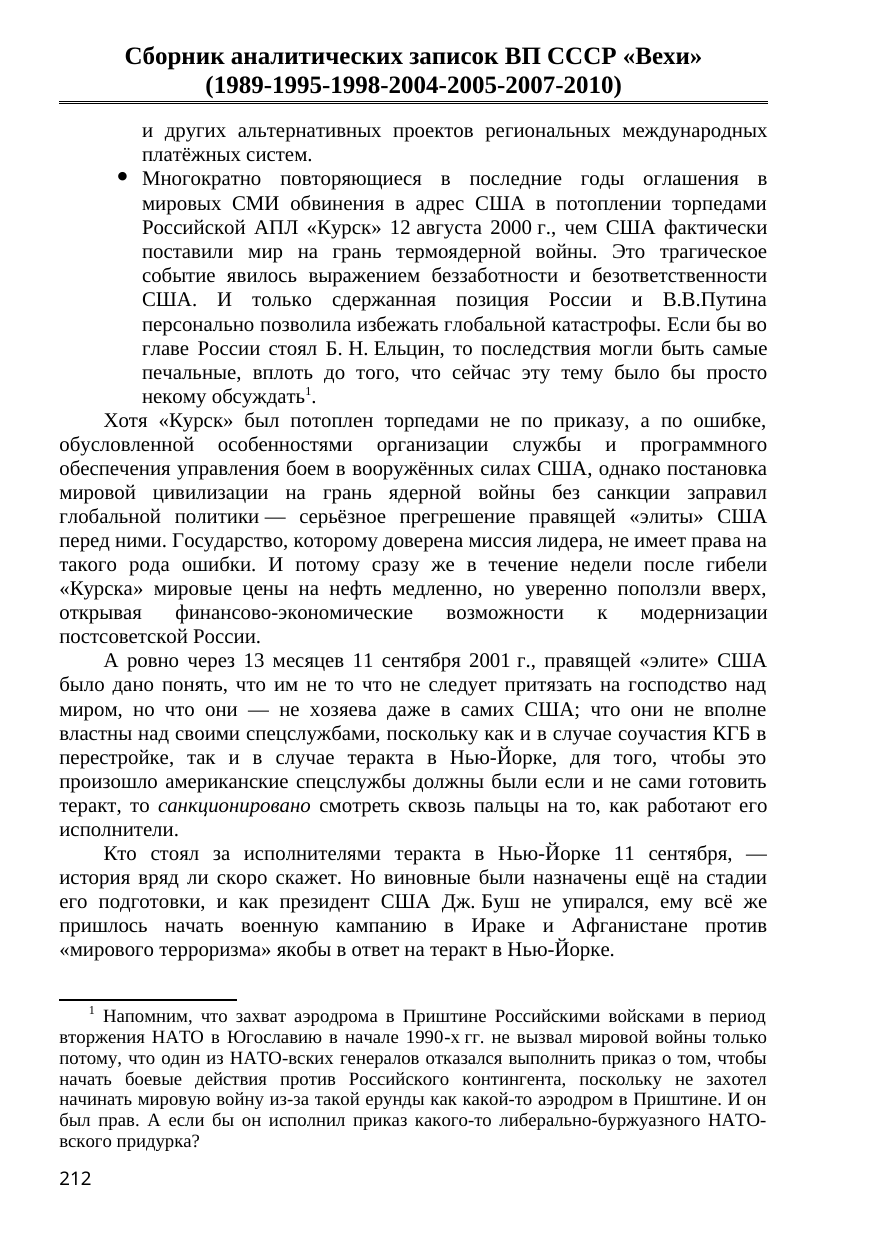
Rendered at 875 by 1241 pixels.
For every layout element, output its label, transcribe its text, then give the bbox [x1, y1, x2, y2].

list Напомним, что захват аэродрома в Приштине Российскими войсками в период вторжения НАТО в Югославию в начале 1990‑х гг. не вызвал мировой войны только потому, что один из НАТО-вских генералов отказался выполнить приказ о том, чтобы начать боевые действия против Российского контингента, поскольку не захотел начинать мировую войну из-за такой ерунды как какой-то аэродром в Приштине. И он был прав. А если бы он исполнил приказ какого-то либерально-буржуазного НАТО-вского придурка? [59, 1006, 768, 1152]
list и других альтернативных проектов региональных международных платёжных систем. [118, 118, 768, 166]
text Кто стоял за исполнителями теракта в Нью-Йорке 11 сентября, — история вряд ли скоро скажет. Но виновные были назначены ещё на стадии его подготовки, и как президент США Дж. Буш не упирался, ему всё же пришлось начать военную кампанию в Ираке и Афганистане против «мирового терроризма» якобы в ответ на теракт в Нью-Йорке. [59, 841, 768, 961]
text А ровно через 13 месяцев 11 сентября 2001 г., правящей «элите» США было дано понять, что им не то что не следует притязать на господство над миром, но что они — не хозяева даже в самих США; что они не вполне властны над своими спецслужбами, поскольку как и в случае соучастия КГБ в перестройке, так и в случае теракта в Нью-Йорке, для того, чтобы это произошло американские спецслужбы должны были если и не сами готовить теракт, то санкционировано смотреть сквозь пальцы на то, как работают его исполнители. [59, 648, 768, 841]
list Многократно повторяющиеся в последние годы оглашения в мировых СМИ обвинения в адрес США в потоплении торпедами Российской АПЛ «Курск» 12 августа 2000 г., чем США фактически поставили мир на грань термоядерной войны. Это трагическое событие явилось выражением беззаботности и безответственности США. И только сдержанная позиция России и В.В.Путина персонально позволила избежать глобальной катастрофы. Если бы во главе России стоял Б. Н. Ельцин, то последствия могли быть самые печальные, вплоть до того, что сейчас эту тему было бы просто некому обсуждать. [118, 166, 768, 408]
text Хотя «Курск» был потоплен торпедами не по приказу, а по ошибке, обусловленной особенностями организации службы и программного обеспечения управления боем в вооружённых силах США, однако постановка мировой цивилизации на грань ядерной войны без санкции заправил глобальной политики — серьёзное прегрешение правящей «элиты» США перед ними. Государство, которому доверена миссия лидера, не имеет права на такого рода ошибки. И потому сразу же в течение недели после гибели «Курска» мировые цены на нефть медленно, но уверенно поползли вверх, открывая финансово-экономи­ческие возможности к модернизации постсоветской России. [59, 408, 768, 648]
